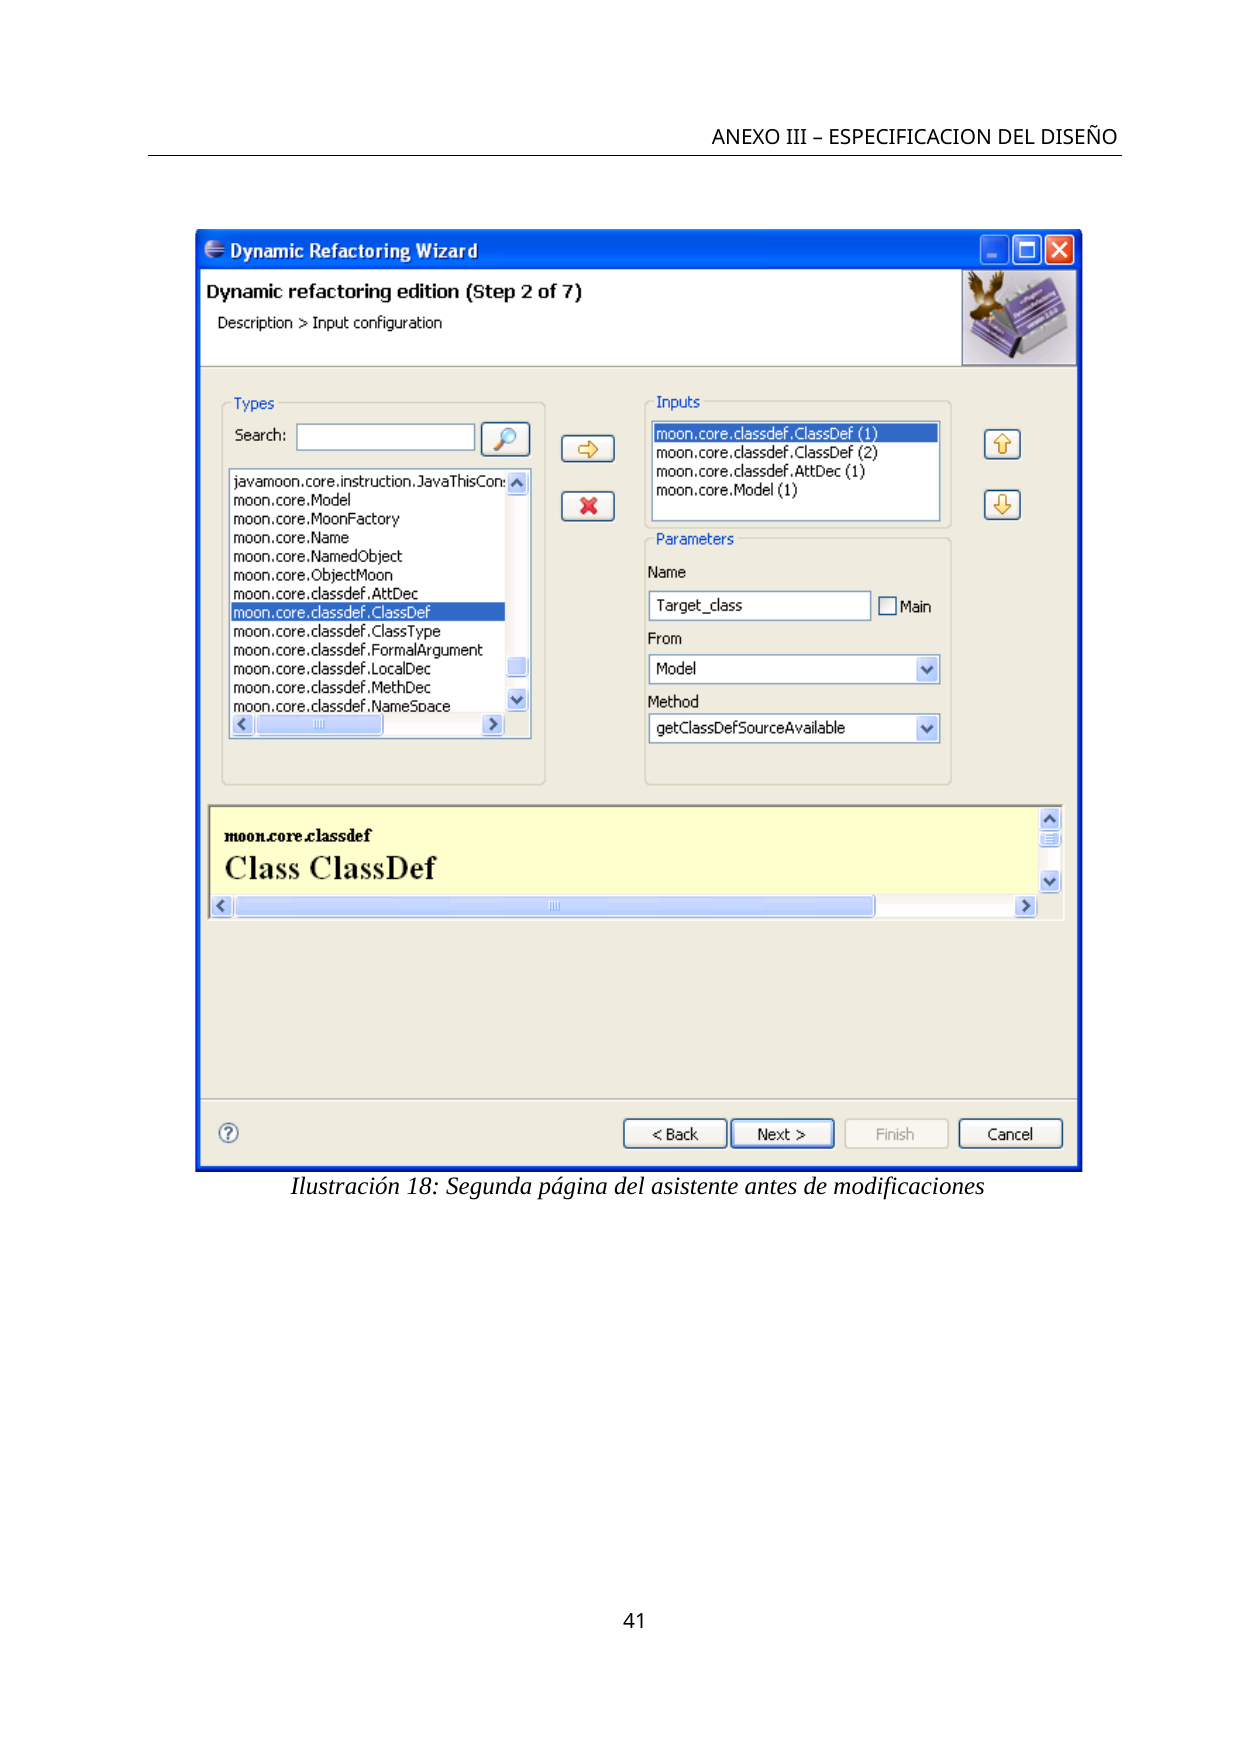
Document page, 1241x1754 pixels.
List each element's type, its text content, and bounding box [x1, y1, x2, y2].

text Ilustración 18: Segunda página del asistente antes de modificaciones [195, 1172, 1082, 1200]
picture [195, 229, 1083, 1172]
